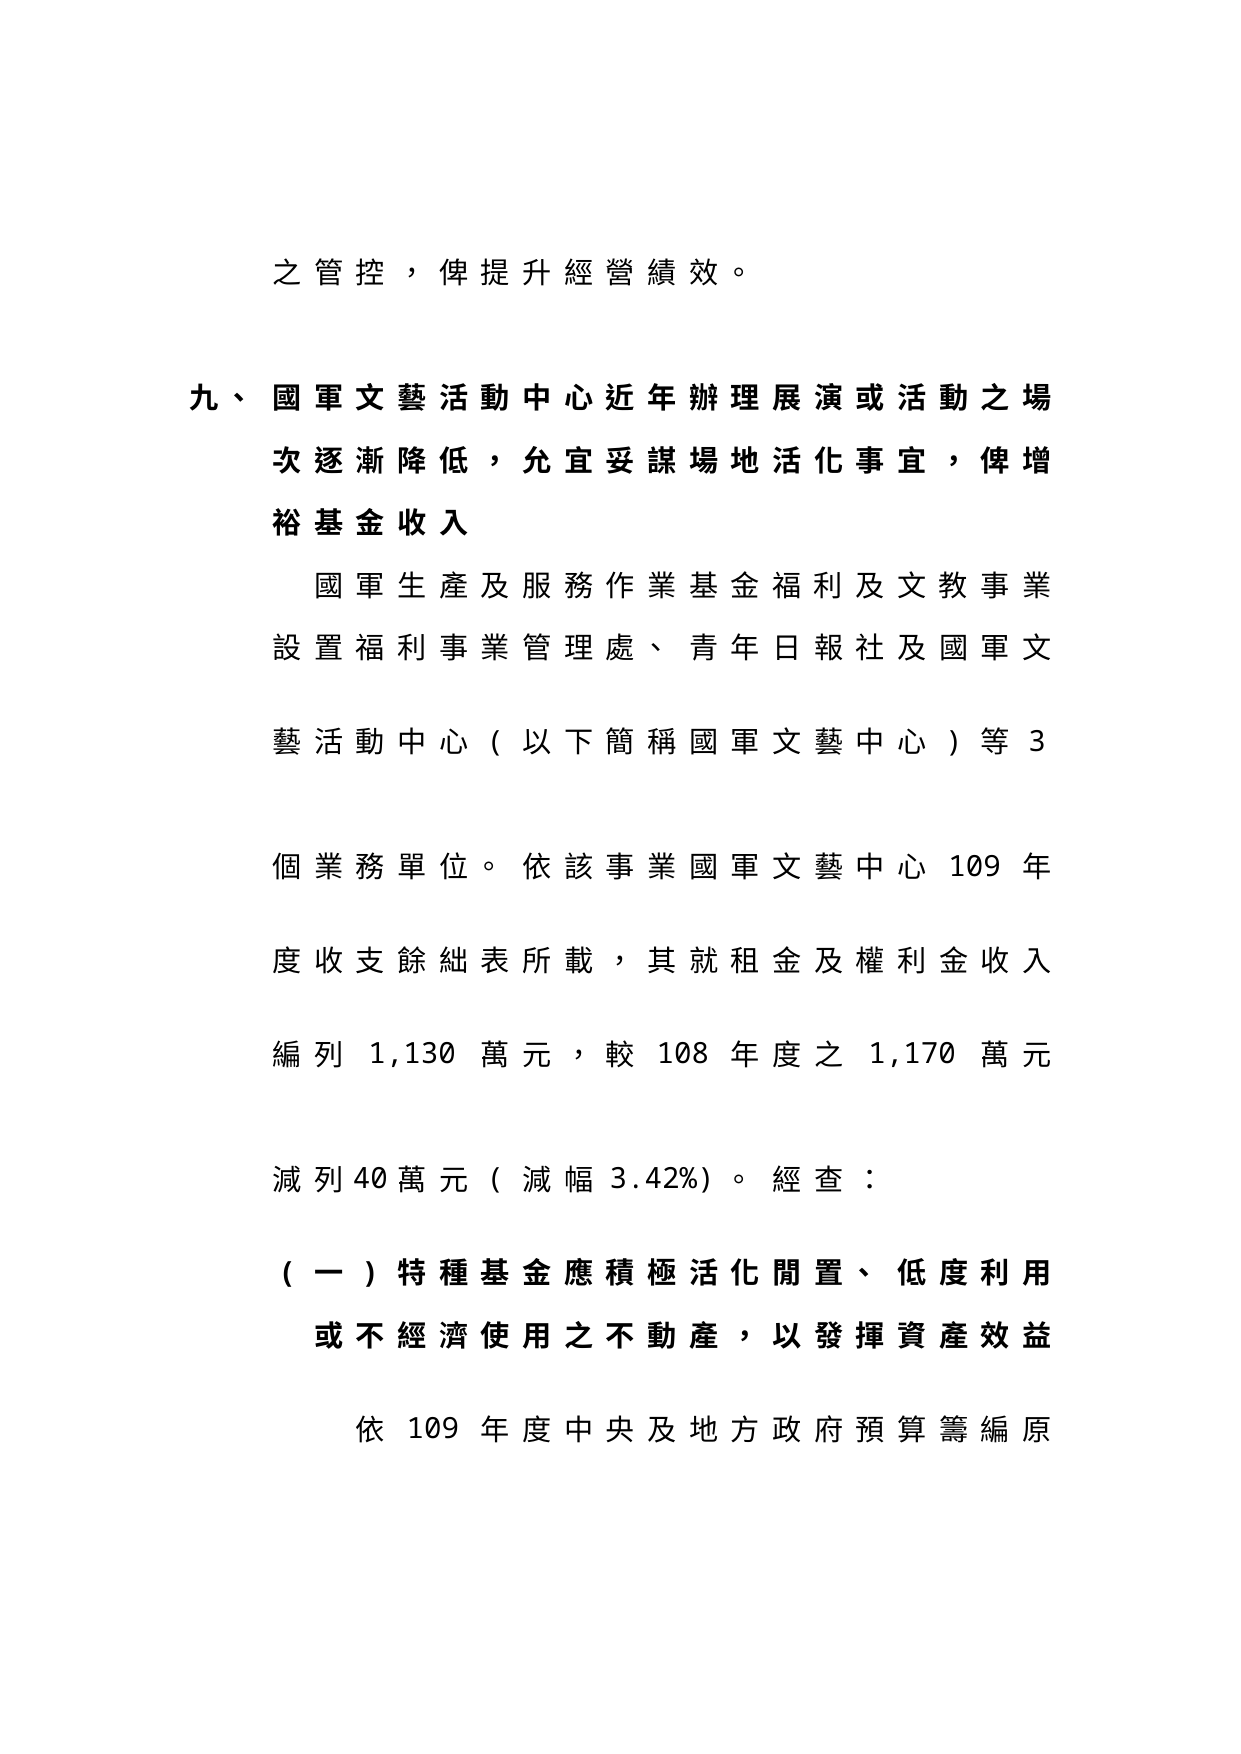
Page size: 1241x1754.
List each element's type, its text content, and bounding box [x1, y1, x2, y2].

text 依109年度中央及地方政府預算籌編原 [271, 1354, 1058, 1479]
text 之管控，俾提升經營績效。 [242, 229, 1058, 292]
text 國軍生產及服務作業基金福利及文教事業設置福利事業管理處、青年日報社及國軍文藝活動中心(以下簡稱國軍文藝中心)等3個業務單位。依該事業國軍文藝中心109年度收支餘絀表所載，其就租金及權利金收入編列1,130萬元，較108年度之1,170萬元減列40萬元(減幅3.42%)。經查： [242, 542, 1058, 1229]
text 九、國軍文藝活動中心近年辦理展演或活動之場次逐漸降低，允宜妥謀場地活化事宜，俾增裕基金收入 [183, 354, 1058, 542]
text (一)特種基金應積極活化閒置、低度利用或不經濟使用之不動產，以發揮資產效益 [242, 1229, 1058, 1354]
